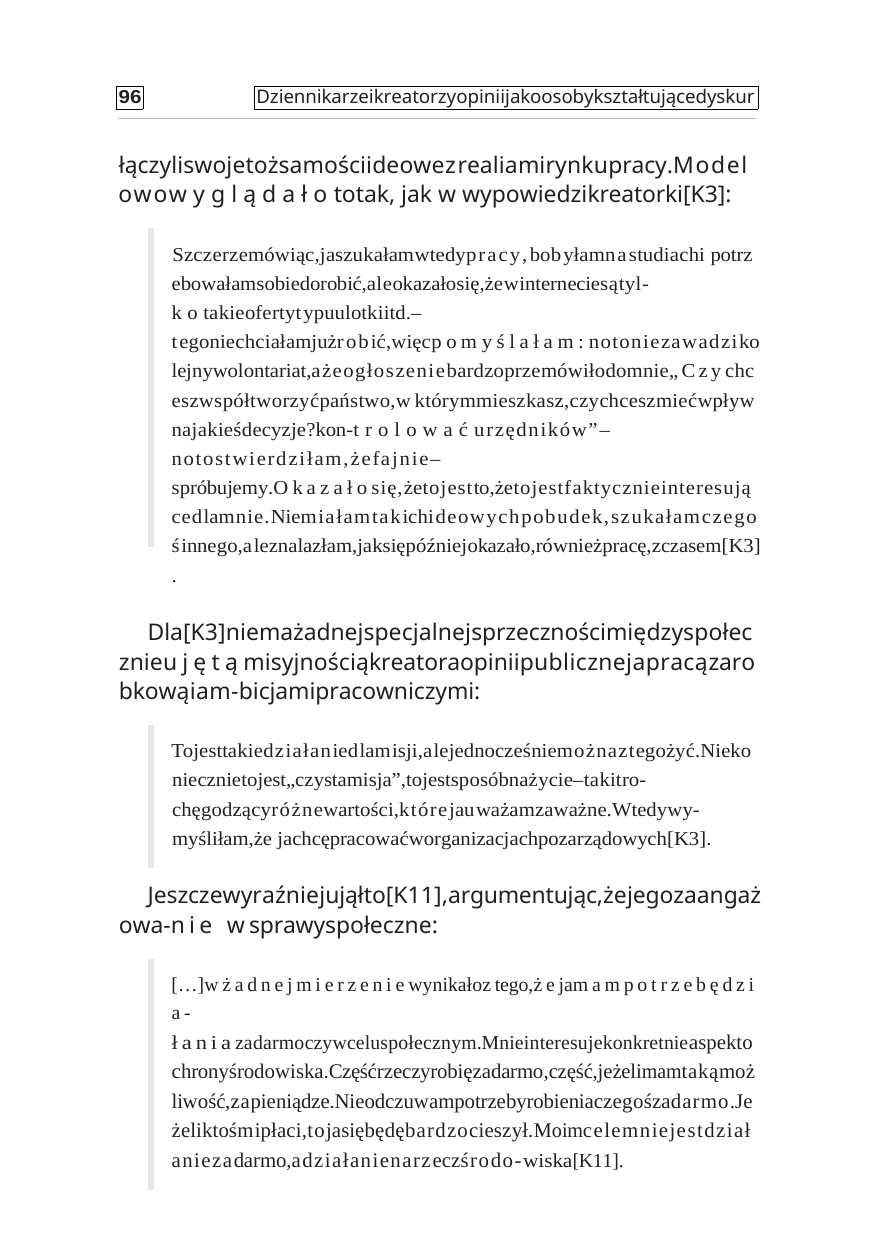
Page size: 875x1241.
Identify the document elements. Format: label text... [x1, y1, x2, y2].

text […]wżadnejmierzeniewynikałoztego,żejamampotrzebędzia-łaniazadarmoczywceluspołecznym.Mnieinteresujekonkretnieaspektochronyśrodowiska.Częśćrzeczyrobięzadarmo,część,jeżelimamtakąmożliwość,zapieniądze.Nieodczuwampotrzebyrobieniaczegośzadarmo.Jeżeliktośmipłaci,tojasiębędębardzocieszył.Moimcelemniejestdziałaniezadarmo,adziałanienarzeczśrodo-wiska[K11]. [171, 973, 758, 1172]
text Szczerzemówiąc,jaszukałamwtedypracy,bobyłamnastudiachipotrzebowałamsobiedorobić,aleokazałosię,żewinterneciesątyl-kotakieofertytypuulotkiitd.–tegoniechciałamjużrobić,więcpomyślałam:notoniezawadzikolejnywolontariat,ażeogłoszeniebardzoprzemówiłodomnie„Czychceszwspółtworzyćpaństwo,wktórymmieszkasz,czychceszmiećwpływnajakieśdecyzje?kon-trolowaćurzędników”–notostwierdziłam,żefajnie–spróbujemy.Okazałosię,żetojestto,żetojestfaktycznieinteresującedlamnie.Niemiałamtakichideowychpobudek,szukałamczegośinnego,aleznalazłam,jaksiępóźniejokazało,równieżpracę,zczasem[K3]. [171, 243, 761, 586]
text Dla[K3]niemażadnejspecjalnejsprzecznościmiędzyspołecznieujętąmisyjnościąkreatoraopiniipublicznejapracązarobkowąiam-bicjamipracowniczymi: [119, 617, 762, 705]
text łączyliswojetożsamościideowezrealiamirynkupracy.Modelowowyglądałototak, jak w wypowiedzikreatorki[K3]: [118, 150, 755, 208]
text Tojesttakiedziałaniedlamisji,alejednocześniemożnaztegożyć.Niekoniecznietojest„czystamisja”,tojestsposóbnażycie–takitro-chęgodzącyróżnewartości,którejauważamzaważne.Wtedywy-myśliłam,że jachcępracowaćworganizacjachpozarządowych[K3]. [171, 739, 761, 849]
text Jeszczewyraźniejująłto[K11],argumentując,żejegozaangażowa-nie wsprawyspołeczne: [119, 881, 762, 939]
